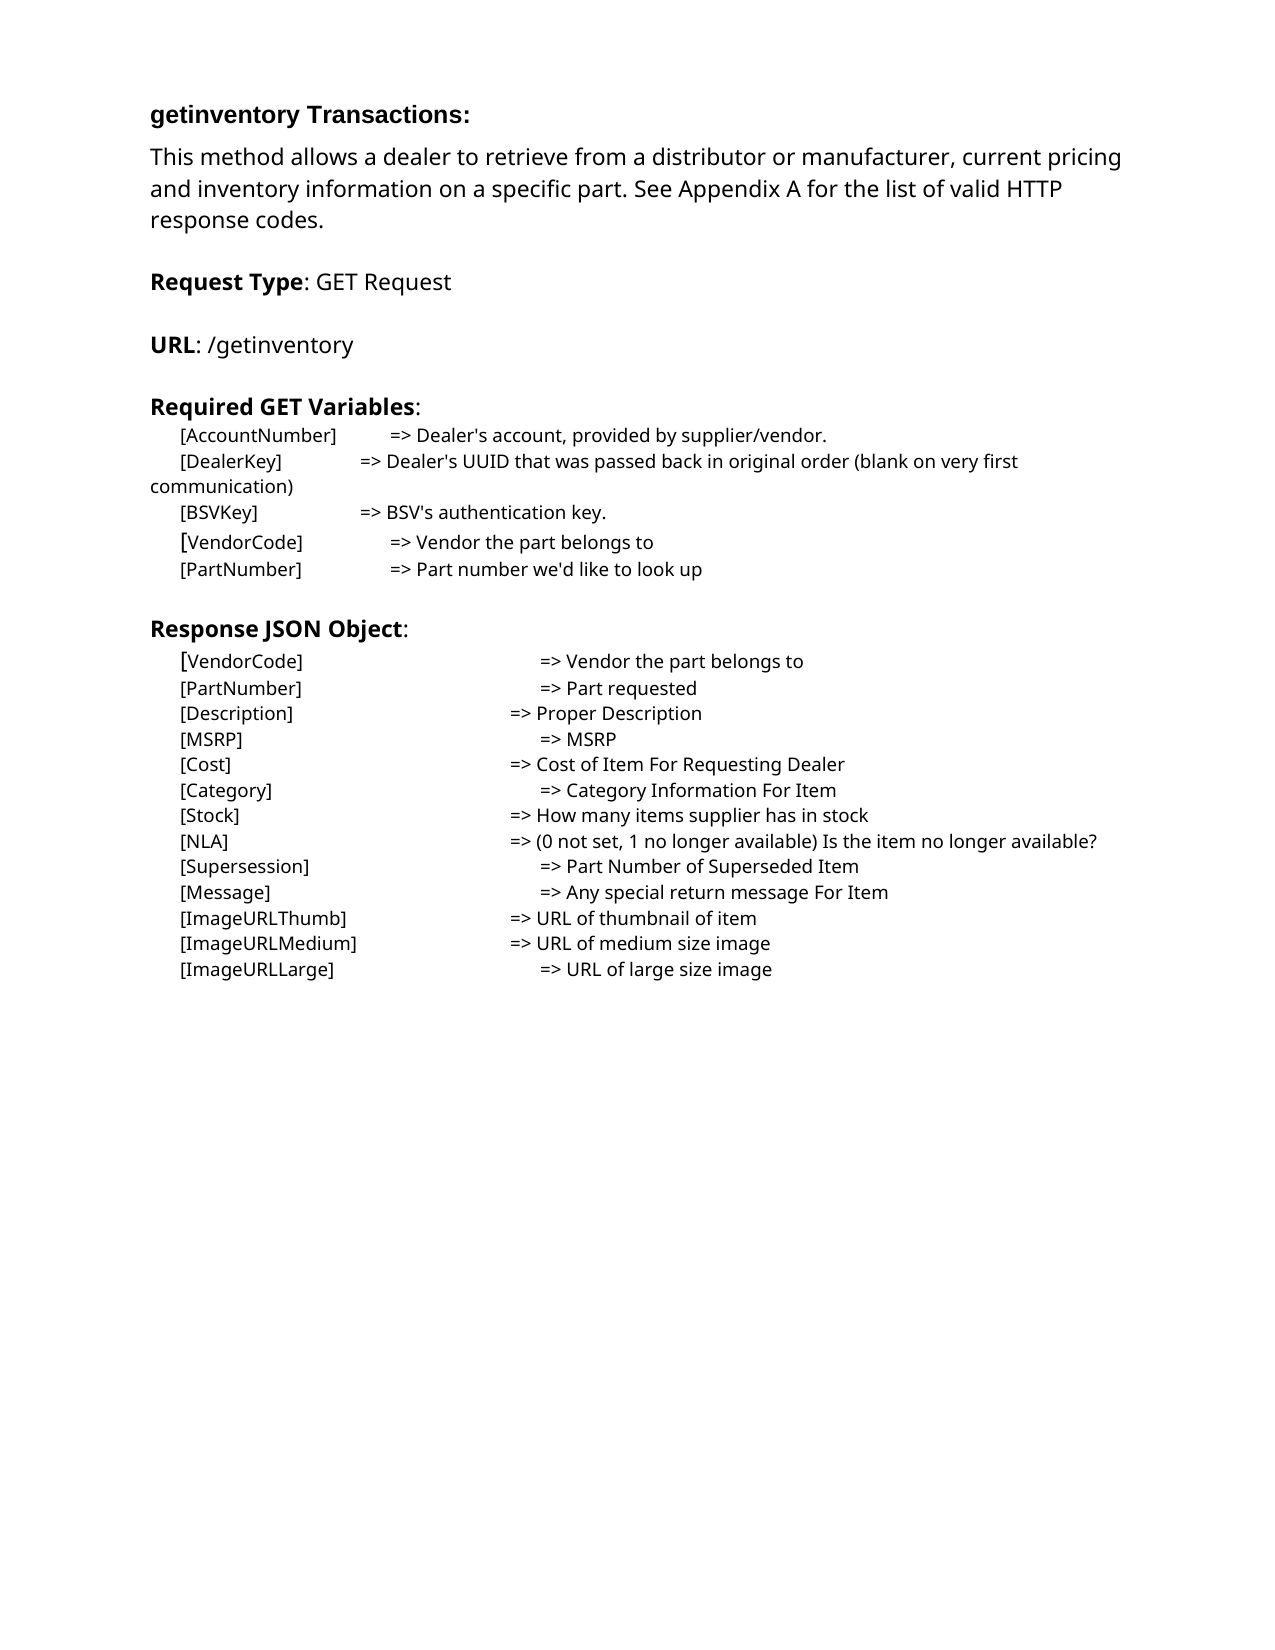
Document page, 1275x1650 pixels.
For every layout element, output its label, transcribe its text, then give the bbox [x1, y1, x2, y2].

text [PartNumber] => Part number we'd like to look up [150, 556, 1125, 581]
text [ImageURLMedium] => URL of medium size image [150, 930, 1125, 956]
text Required GET Variables: [150, 391, 1125, 422]
text This method allows a dealer to retrieve from a distributor or manufacturer, current pricing and inventory information on a specific part. See Appendix A for the list of valid HTTP response codes. [150, 141, 1125, 235]
text [NLA] => (0 not set, 1 no longer available) Is the item no longer available? [150, 828, 1125, 854]
text getinventory Transactions: [150, 100, 1125, 129]
text [Description] => Proper Description [150, 701, 1125, 726]
text [Stock] => How many items supplier has in stock [150, 803, 1125, 828]
text [BSVKey] => BSV's authentication key. [150, 499, 1125, 524]
text [ImageURLThumb] => URL of thumbnail of item [150, 905, 1125, 930]
text Request Type: GET Request [150, 266, 1125, 297]
text [ImageURLLarge] => URL of large size image [150, 956, 1125, 981]
text [Supersession] => Part Number of Superseded Item [150, 854, 1125, 879]
text Response JSON Object: [150, 613, 1125, 644]
text URL: /getinventory [150, 329, 1125, 360]
text [Category] => Category Information For Item [150, 777, 1125, 803]
text [AccountNumber] => Dealer's account, provided by supplier/vendor. [150, 422, 1125, 448]
text [PartNumber] => Part requested [150, 675, 1125, 701]
text [DealerKey] => Dealer's UUID that was passed back in original order (blank on very first communication) [150, 448, 1125, 499]
text [Cost] => Cost of Item For Requesting Dealer [150, 752, 1125, 777]
text [Message] => Any special return message For Item [150, 879, 1125, 905]
text [VendorCode] => Vendor the part belongs to [150, 524, 1125, 556]
text [MSRP] => MSRP [150, 726, 1125, 752]
text [VendorCode] => Vendor the part belongs to [150, 644, 1125, 675]
